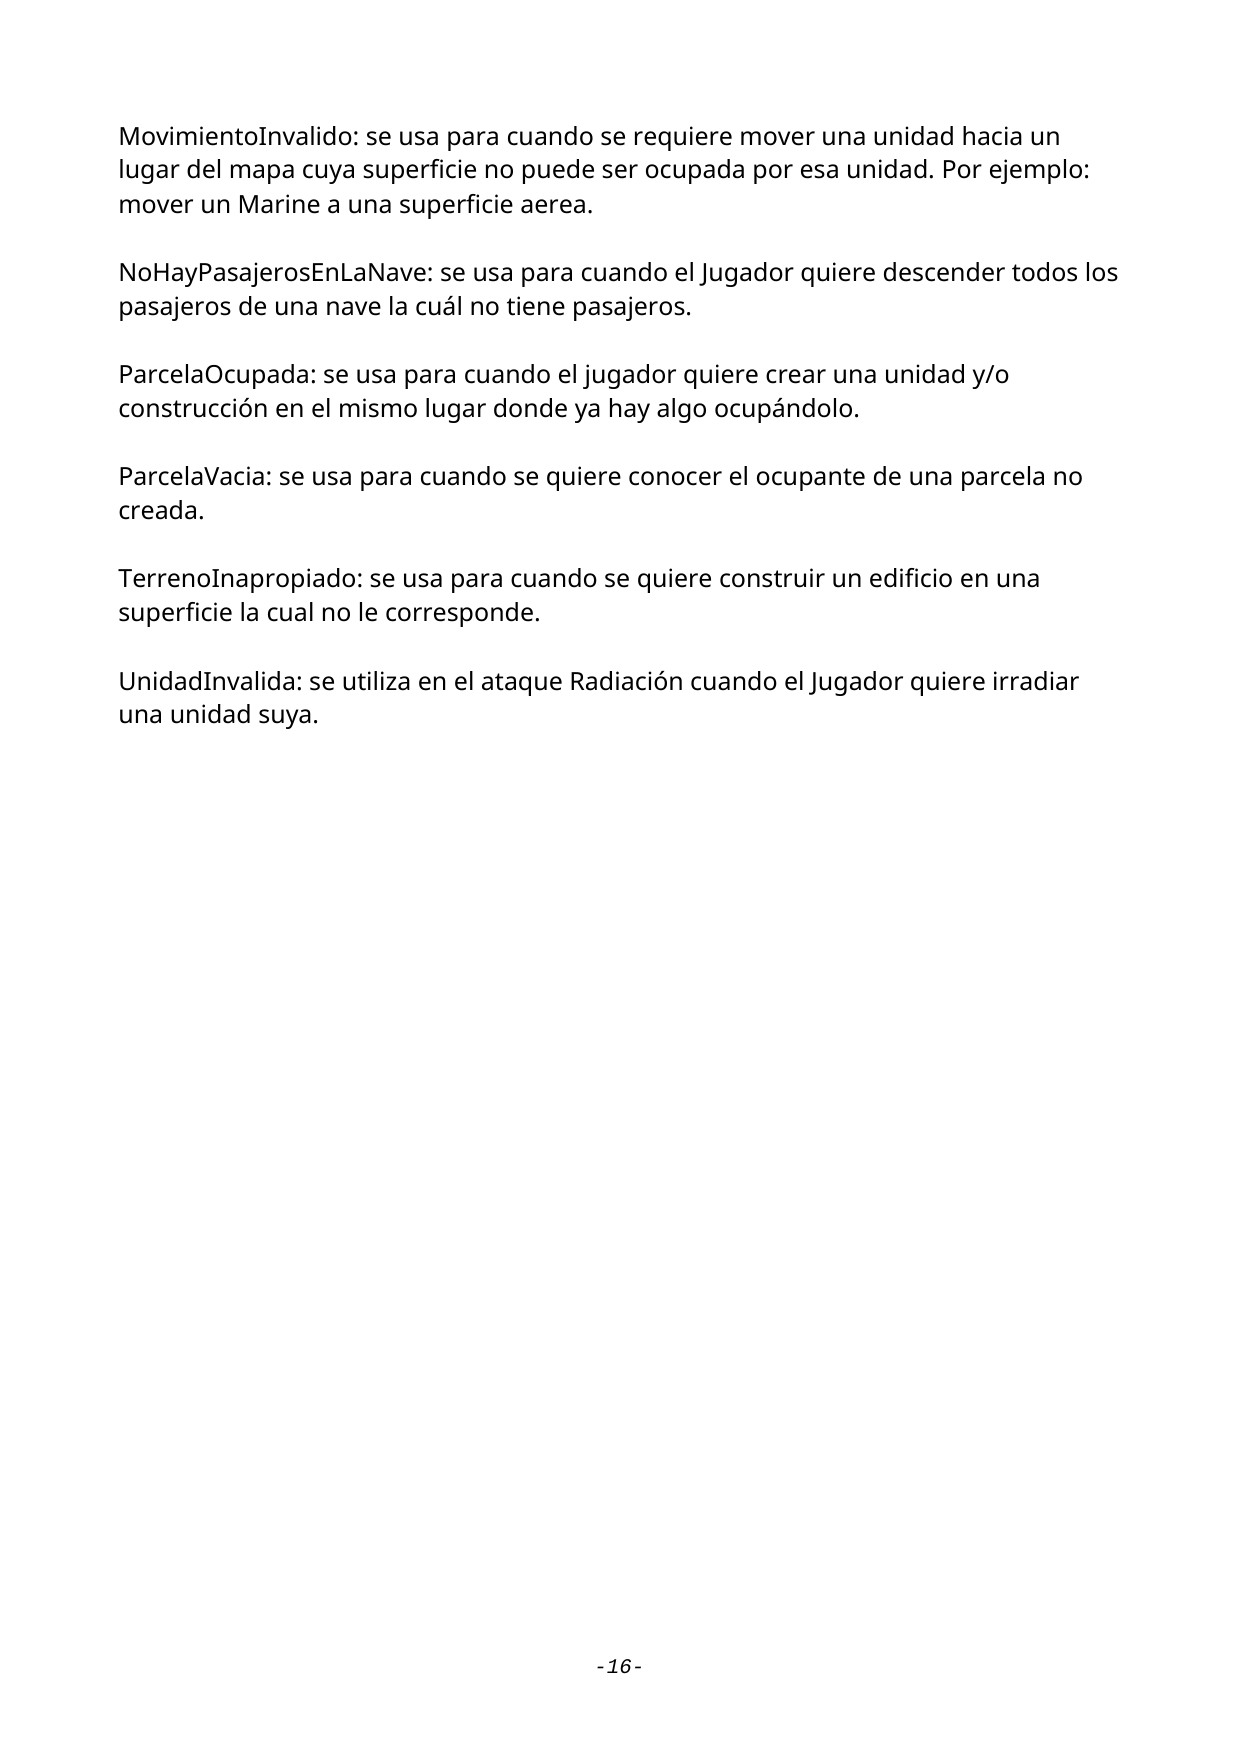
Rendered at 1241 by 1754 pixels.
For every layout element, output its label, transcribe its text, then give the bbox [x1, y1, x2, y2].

text TerrenoInapropiado: se usa para cuando se quiere construir un edificio en una superficie la cual no le corresponde. [118, 561, 1122, 629]
text UnidadInvalida: se utiliza en el ataque Radiación cuando el Jugador quiere irradiar una unidad suya. [118, 663, 1122, 731]
text ParcelaVacia: se usa para cuando se quiere conocer el ocupante de una parcela no creada. [118, 459, 1122, 527]
text MovimientoInvalido: se usa para cuando se requiere mover una unidad hacia un lugar del mapa cuya superficie no puede ser ocupada por esa unidad. Por ejemplo: mover un Marine a una superficie aerea. [118, 118, 1122, 220]
text NoHayPasajerosEnLaNave: se usa para cuando el Jugador quiere descender todos los pasajeros de una nave la cuál no tiene pasajeros. [118, 254, 1122, 322]
text ParcelaOcupada: se usa para cuando el jugador quiere crear una unidad y/o construcción en el mismo lugar donde ya hay algo ocupándolo. [118, 357, 1122, 425]
